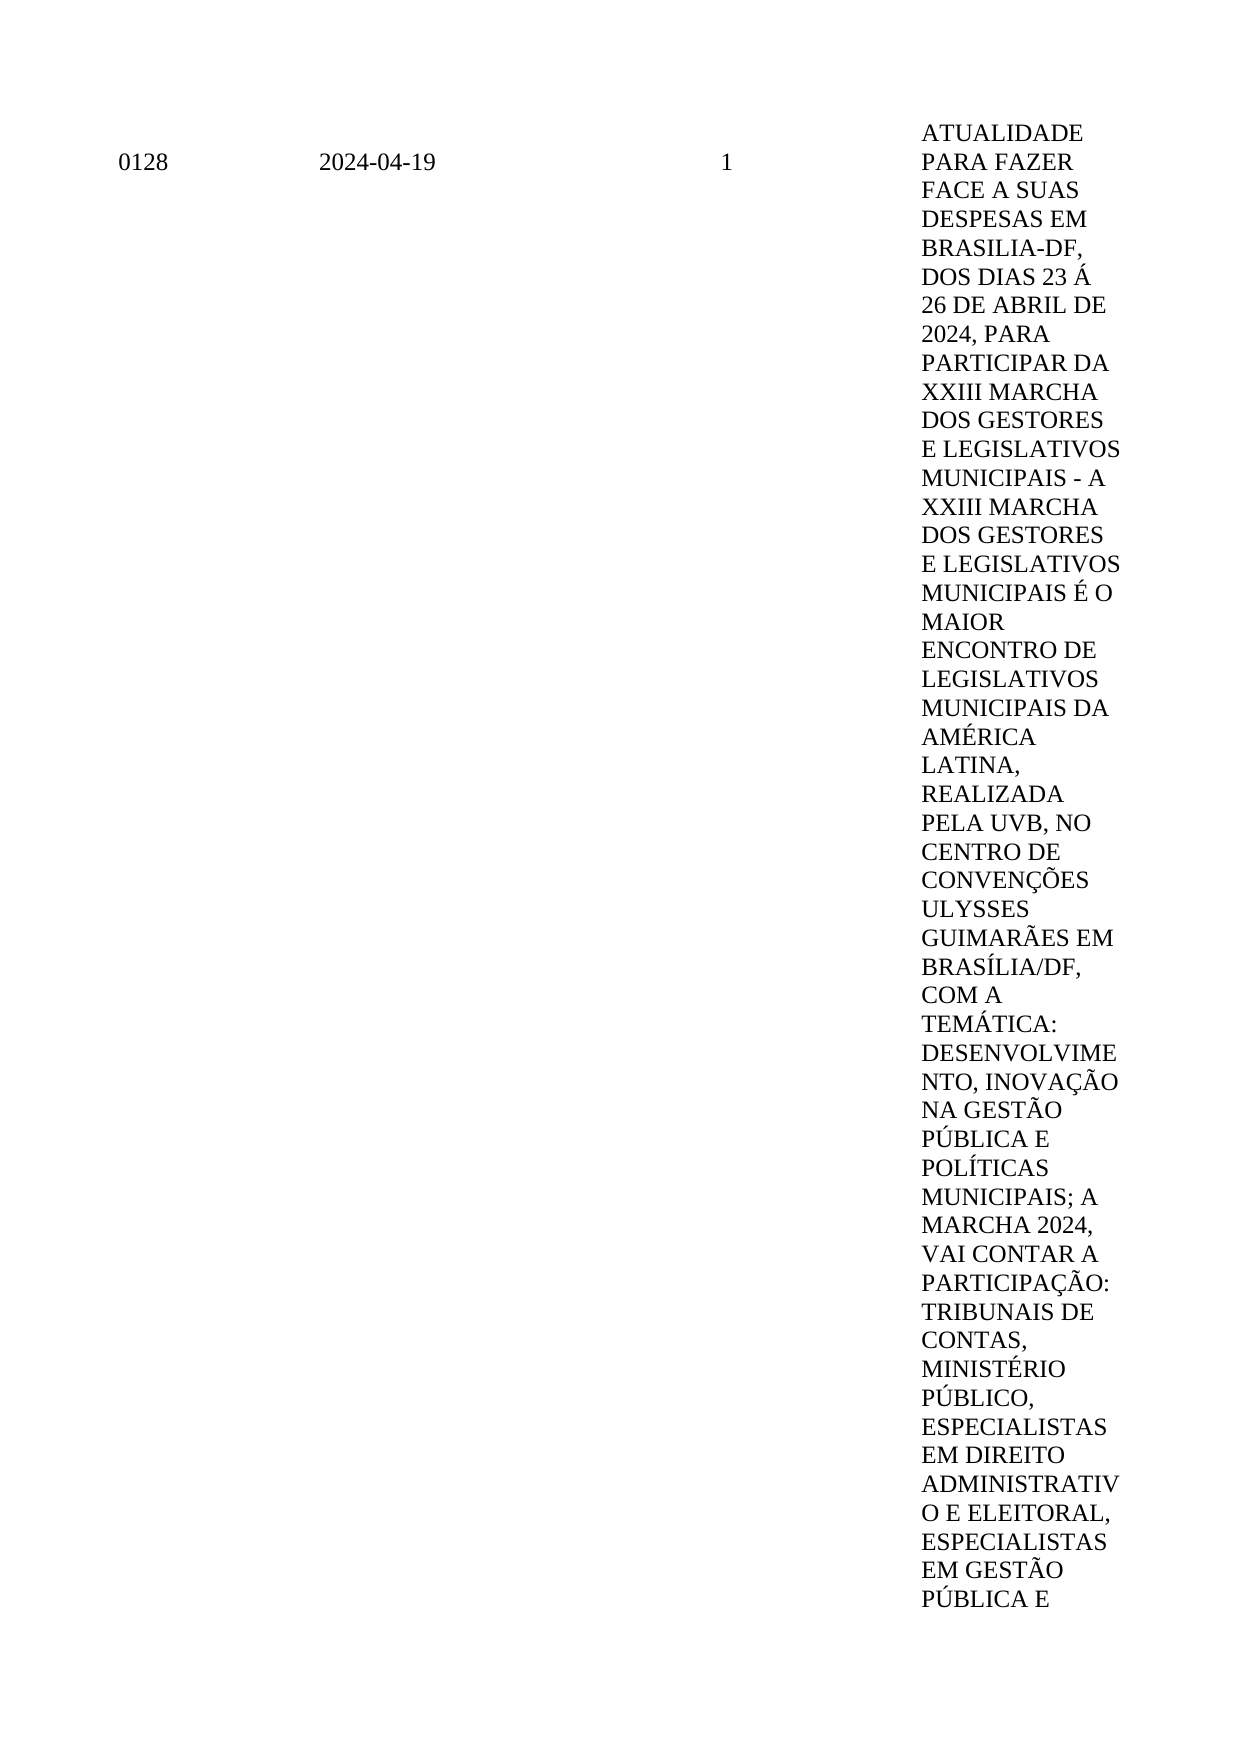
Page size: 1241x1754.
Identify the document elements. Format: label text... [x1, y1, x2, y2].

table_cell [520, 118, 720, 147]
table_cell [319, 118, 519, 147]
table_cell [520, 147, 720, 1613]
table_cell 1 [720, 147, 921, 1613]
table_cell 2024-04-19 [319, 147, 519, 1613]
table_cell 0128 [118, 147, 319, 1613]
table_cell [118, 118, 319, 147]
table_cell PARA FAZER FACE A SUAS DESPESAS EM BRASILIA-DF, DOS DIAS 23 Á 26 DE ABRIL DE 2024, PARA PARTICIPAR DA XXIII MARCHA DOS GESTORES E LEGISLATIVOS MUNICIPAIS - A XXIII MARCHA DOS GESTORES E LEGISLATIVOS MUNICIPAIS É O MAIOR ENCONTRO DE LEGISLATIVOS MUNICIPAIS DA AMÉRICA LATINA, REALIZADA PELA UVB, NO CENTRO DE CONVENÇÕES ULYSSES GUIMARÃES EM BRASÍLIA/DF, COM A TEMÁTICA: DESENVOLVIMENTO, INOVAÇÃO NA GESTÃO PÚBLICA E POLÍTICAS MUNICIPAIS; A MARCHA 2024, VAI CONTAR A PARTICIPAÇÃO: TRIBUNAIS DE CONTAS, MINISTÉRIO PÚBLICO, ESPECIALISTAS EM DIREITO ADMINISTRATIVO E ELEITORAL, ESPECIALISTAS EM GESTÃO PÚBLICA E [921, 147, 1122, 1613]
table_cell ATUALIDADE [921, 118, 1122, 147]
table_cell [720, 118, 921, 147]
